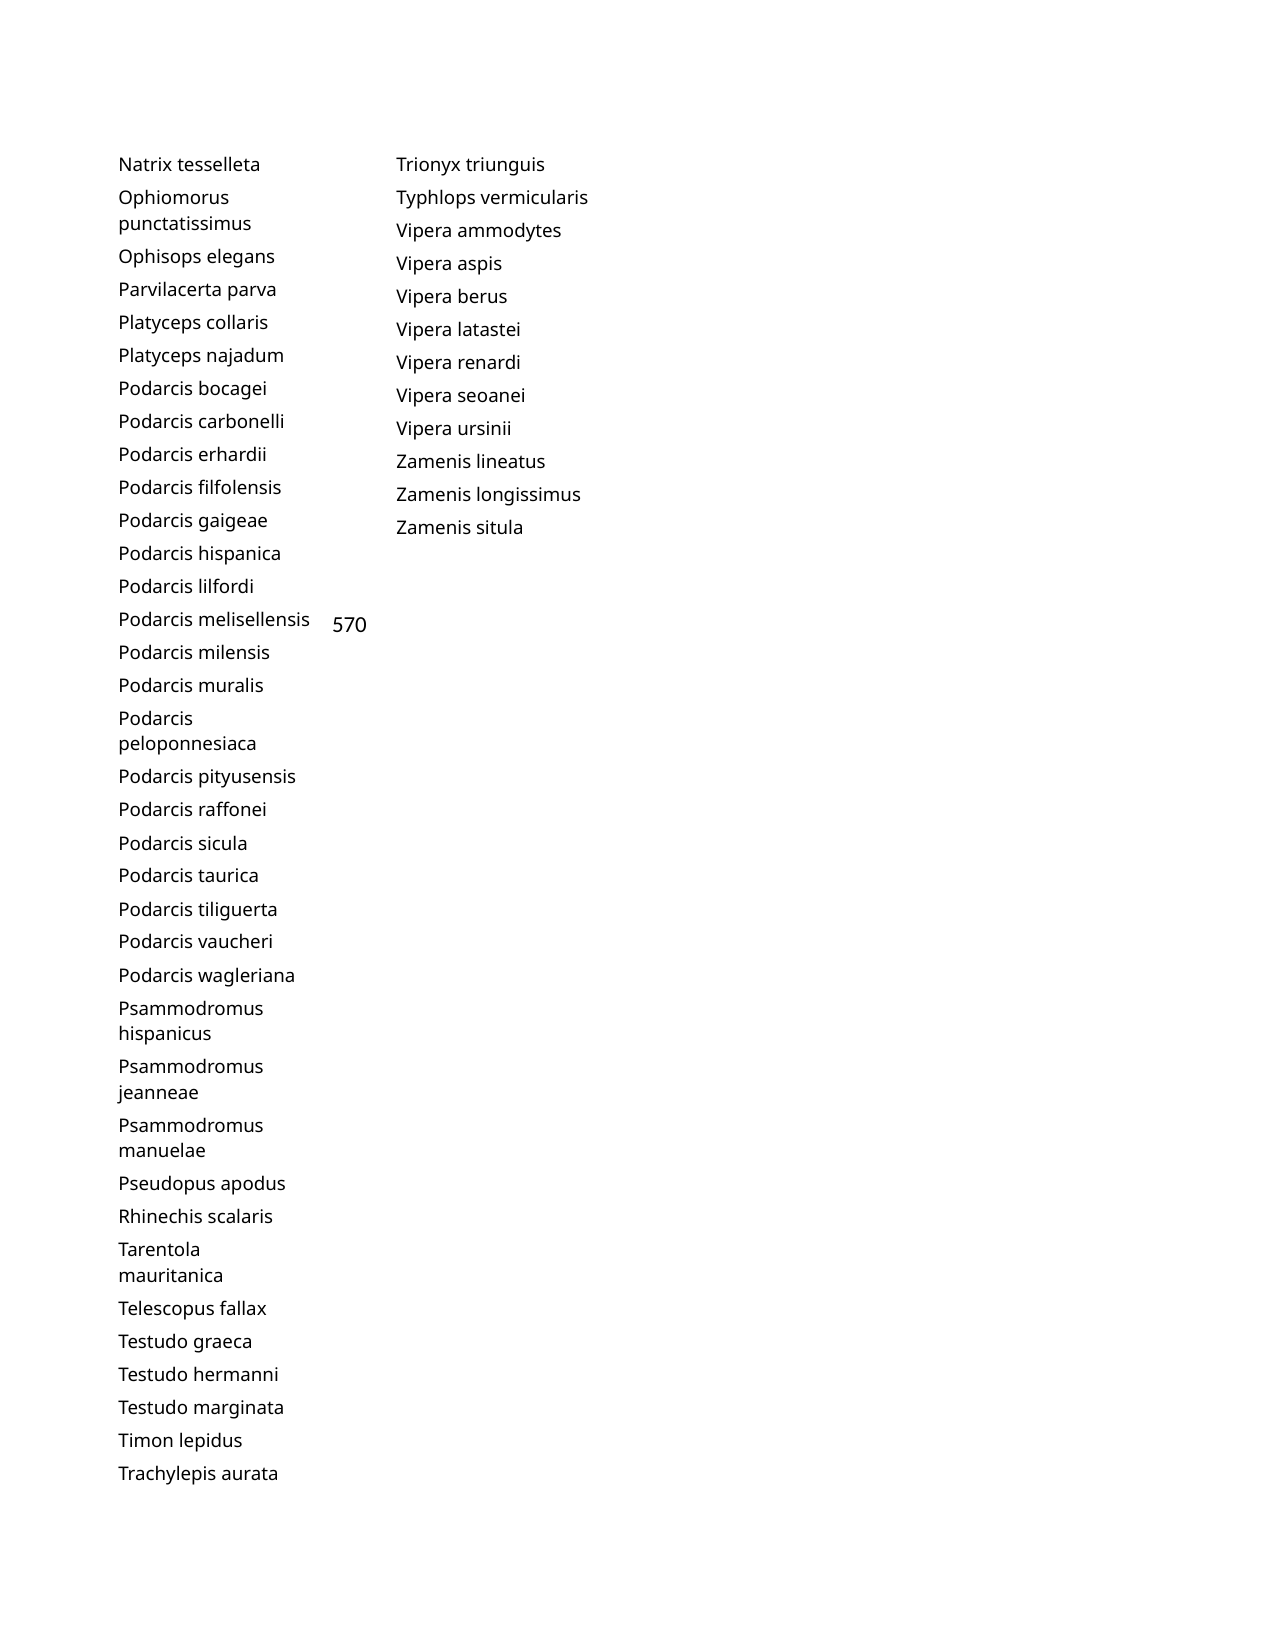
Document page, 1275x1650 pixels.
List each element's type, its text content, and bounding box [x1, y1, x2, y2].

table_cell [390, 577, 595, 610]
table_cell Pseudopus apodus [112, 1167, 317, 1200]
table_cell Vipera seoanei [390, 379, 595, 412]
table_cell Psammodromus manuelae [112, 1108, 317, 1167]
table_cell Zamenis longissimus [390, 478, 595, 511]
table_cell Podarcis raffonei [112, 793, 317, 826]
table_cell Trachylepis aurata [112, 1456, 317, 1489]
table_cell Podarcis taurica [112, 859, 317, 892]
table_cell Platyceps najadum [112, 338, 317, 371]
table_cell Podarcis tiliguerta [112, 892, 317, 925]
table_cell Parvilacerta parva [112, 272, 317, 305]
table_cell Vipera berus [390, 280, 595, 313]
table_cell Podarcis hispanica [112, 536, 317, 569]
table_cell Vipera ammodytes [390, 214, 595, 247]
table_cell Podarcis erhardii [112, 437, 317, 470]
table_cell Podarcis milensis [112, 635, 317, 668]
table_cell Podarcis pityusensis [112, 760, 317, 793]
table_cell Timon lepidus [112, 1424, 317, 1456]
table_cell Vipera latastei [390, 313, 595, 346]
table_cell Telescopus fallax [112, 1291, 317, 1324]
table_cell Podarcis peloponnesiaca [112, 701, 317, 760]
table_cell Ophiomorus punctatissimus [112, 181, 317, 239]
table_cell Trionyx triunguis [390, 148, 595, 181]
table_cell Podarcis sicula [112, 826, 317, 859]
table_cell [390, 544, 595, 577]
table_cell Podarcis muralis [112, 669, 317, 701]
table_cell Podarcis carbonelli [112, 404, 317, 437]
table_cell Ophisops elegans [112, 239, 317, 272]
table_cell Podarcis filfolensis [112, 470, 317, 503]
table_cell Vipera ursinii [390, 412, 595, 445]
table_cell Natrix tesselleta [112, 148, 317, 181]
table_cell Podarcis bocagei [112, 371, 317, 404]
table_cell Psammodromus hispanicus [112, 991, 317, 1050]
table_cell Podarcis wagleriana [112, 958, 317, 991]
table_cell Zamenis lineatus [390, 445, 595, 478]
table_cell Podarcis melisellensis [112, 603, 317, 635]
table_cell Platyceps collaris [112, 305, 317, 338]
table_cell Zamenis situla [390, 511, 595, 544]
table_cell Testudo hermanni [112, 1358, 317, 1390]
table_cell Testudo graeca [112, 1324, 317, 1357]
table_cell Podarcis vaucheri [112, 925, 317, 958]
table_cell Rhinechis scalaris [112, 1200, 317, 1233]
table_cell Psammodromus jeanneae [112, 1050, 317, 1108]
table_cell Podarcis gaigeae [112, 503, 317, 536]
table_cell Tarentola mauritanica [112, 1233, 317, 1291]
table_cell Typhlops vermicularis [390, 181, 595, 214]
table_cell Vipera renardi [390, 346, 595, 379]
table_cell Testudo marginata [112, 1390, 317, 1423]
table_cell Vipera aspis [390, 247, 595, 280]
table_cell Podarcis lilfordi [112, 569, 317, 602]
